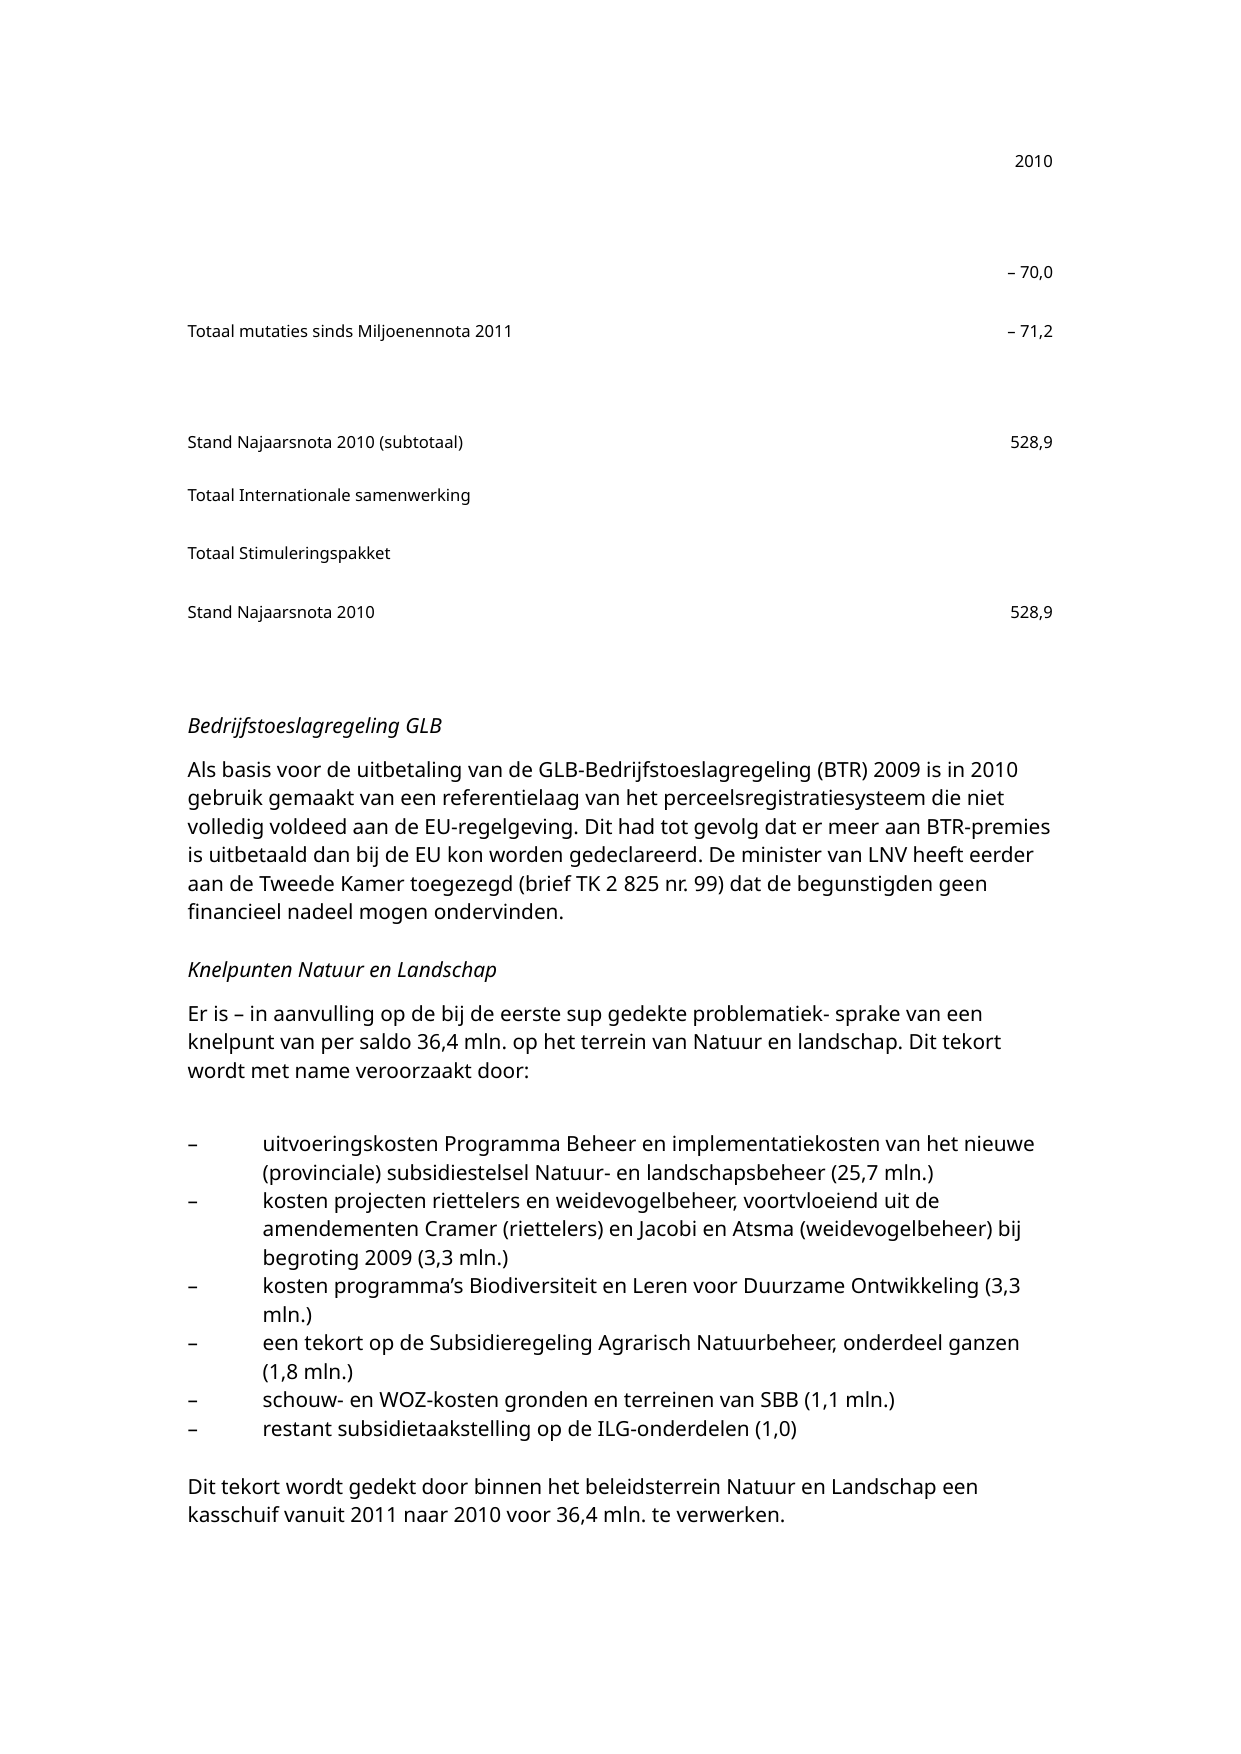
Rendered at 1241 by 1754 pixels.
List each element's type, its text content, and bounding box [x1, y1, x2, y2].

table_cell Totaal Internationale samenwerking [188, 484, 879, 542]
text Als basis voor de uitbetaling van de GLB-Bedrijfstoeslagregeling (BTR) 2009 is in 2010 gebruik gemaakt van een referentielaag van het perceelsregistratiesysteem die niet volledig voldeed aan de EU-regelgeving. Dit had tot gevolg dat er meer aan BTR-premies is uitbetaald dan bij de EU kon worden gedeclareerd. De minister van LNV heeft eerder aan de Tweede Kamer toegezegd (brief TK 2 825 nr. 99) dat de begunstigden geen financieel nadeel mogen ondervinden. [187, 755, 1053, 926]
table_cell 528,9 [880, 431, 1053, 483]
table_cell Stand Najaarsnota 2010 (subtotaal) [188, 431, 879, 483]
table_cell Stand Najaarsnota 2010 [188, 600, 879, 653]
table_header 2010 [880, 150, 1053, 208]
table_cell [188, 372, 879, 431]
text Dit tekort wordt gedekt door binnen het beleidsterrein Natuur en Landschap een kasschuif vanuit 2011 naar 2010 voor 36,4 mln. te verwerken. [187, 1472, 1053, 1529]
table_cell [880, 209, 1053, 261]
table_cell 528,9 [880, 600, 1053, 653]
list schouw- en WOZ-kosten gronden en terreinen van SBB (1,1 mln.) [187, 1385, 1053, 1414]
list restant subsidietaakstelling op de ILG-onderdelen (1,0) [187, 1414, 1053, 1442]
table_cell [188, 261, 879, 319]
text Knelpunten Natuur en Landschap [187, 956, 1053, 984]
text Er is – in aanvulling op de bij de eerste sup gedekte problematiek- sprake van een knelpunt van per saldo 36,4 mln. op het terrein van Natuur en landschap. Dit tekort wordt met name veroorzaakt door: [187, 999, 1053, 1084]
table_cell – 71,2 [880, 320, 1053, 372]
list kosten programma’s Biodiversiteit en Leren voor Duurzame Ontwikkeling (3,3 mln.) [187, 1271, 1053, 1328]
table_cell [188, 209, 879, 261]
table_cell – 70,0 [880, 261, 1053, 319]
list kosten projecten riettelers en weidevogelbeheer, voortvloeiend uit de amendementen Cramer (riettelers) en Jacobi en Atsma (weidevogelbeheer) bij begroting 2009 (3,3 mln.) [187, 1186, 1053, 1271]
text Bedrijfstoeslagregeling GLB [187, 711, 1053, 740]
table_header [188, 150, 879, 208]
list uitvoeringskosten Programma Beheer en implementatiekosten van het nieuwe (provinciale) subsidiestelsel Natuur- en landschapsbeheer (25,7 mln.) [187, 1129, 1053, 1186]
table_cell [880, 372, 1053, 431]
table_cell Totaal mutaties sinds Miljoenennota 2011 [188, 320, 879, 372]
list een tekort op de Subsidieregeling Agrarisch Natuurbeheer, onderdeel ganzen (1,8 mln.) [187, 1328, 1053, 1385]
table_cell Totaal Stimuleringspakket [188, 542, 879, 600]
table_cell [880, 542, 1053, 600]
table_cell [880, 484, 1053, 542]
